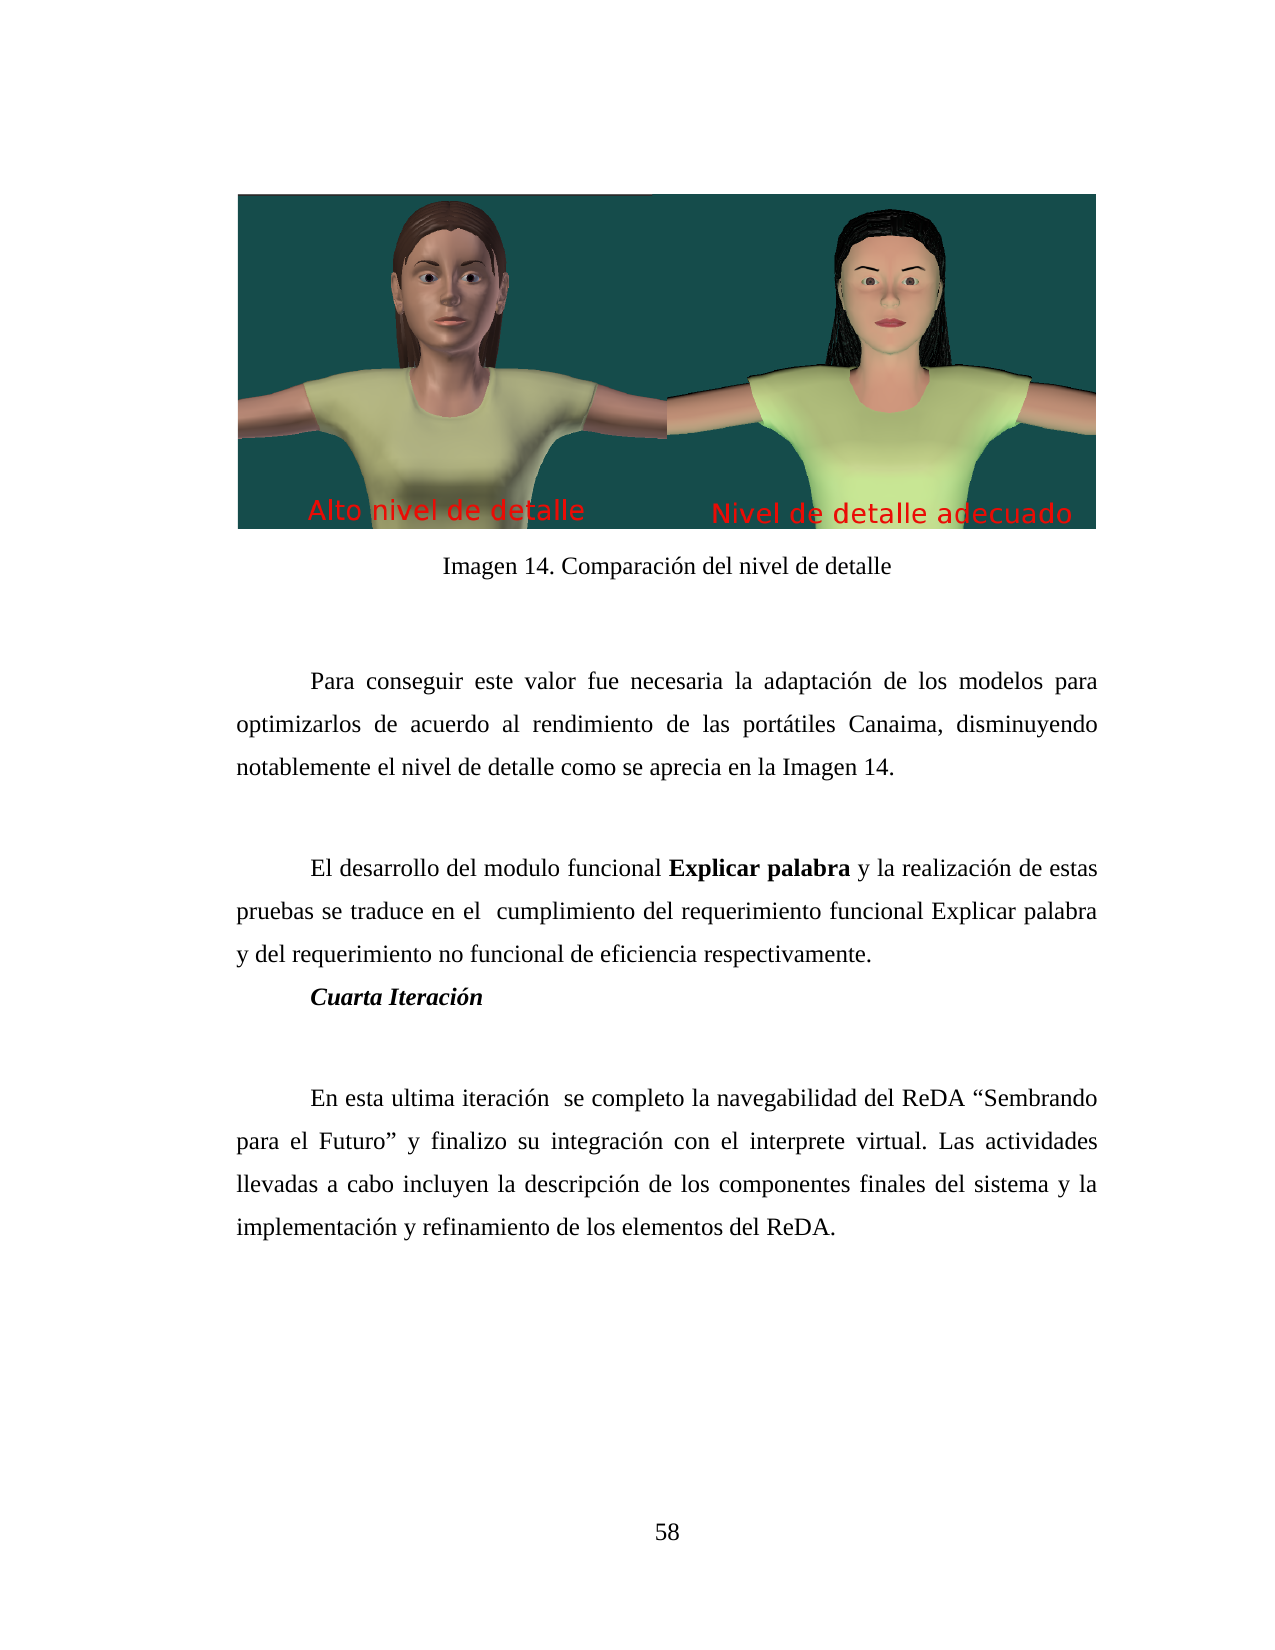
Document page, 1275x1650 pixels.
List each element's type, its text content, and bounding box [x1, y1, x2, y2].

text En esta ultima iteración se completo la navegabilidad del ReDA “Sembrando para el Futuro” y finalizo su integración con el interprete virtual. Las actividades llevadas a cabo incluyen la descripción de los componentes finales del sistema y la implementación y refinamiento de los elementos del ReDA. [236, 1083, 1098, 1241]
text Cuarta Iteración [236, 982, 1098, 1011]
text Imagen 14. Comparación del nivel de detalle [236, 177, 1098, 580]
text El desarrollo del modulo funcional Explicar palabra y la realización de estas pruebas se traduce en el cumplimiento del requerimiento funcional Explicar palabra y del requerimiento no funcional de eficiencia respectivamente. [236, 853, 1098, 968]
text Para conseguir este valor fue necesaria la adaptación de los modelos para optimizarlos de acuerdo al rendimiento de las portátiles Canaima, disminuyendo notablemente el nivel de detalle como se aprecia en la Imagen 14. [236, 666, 1098, 781]
picture [237, 194, 1096, 530]
